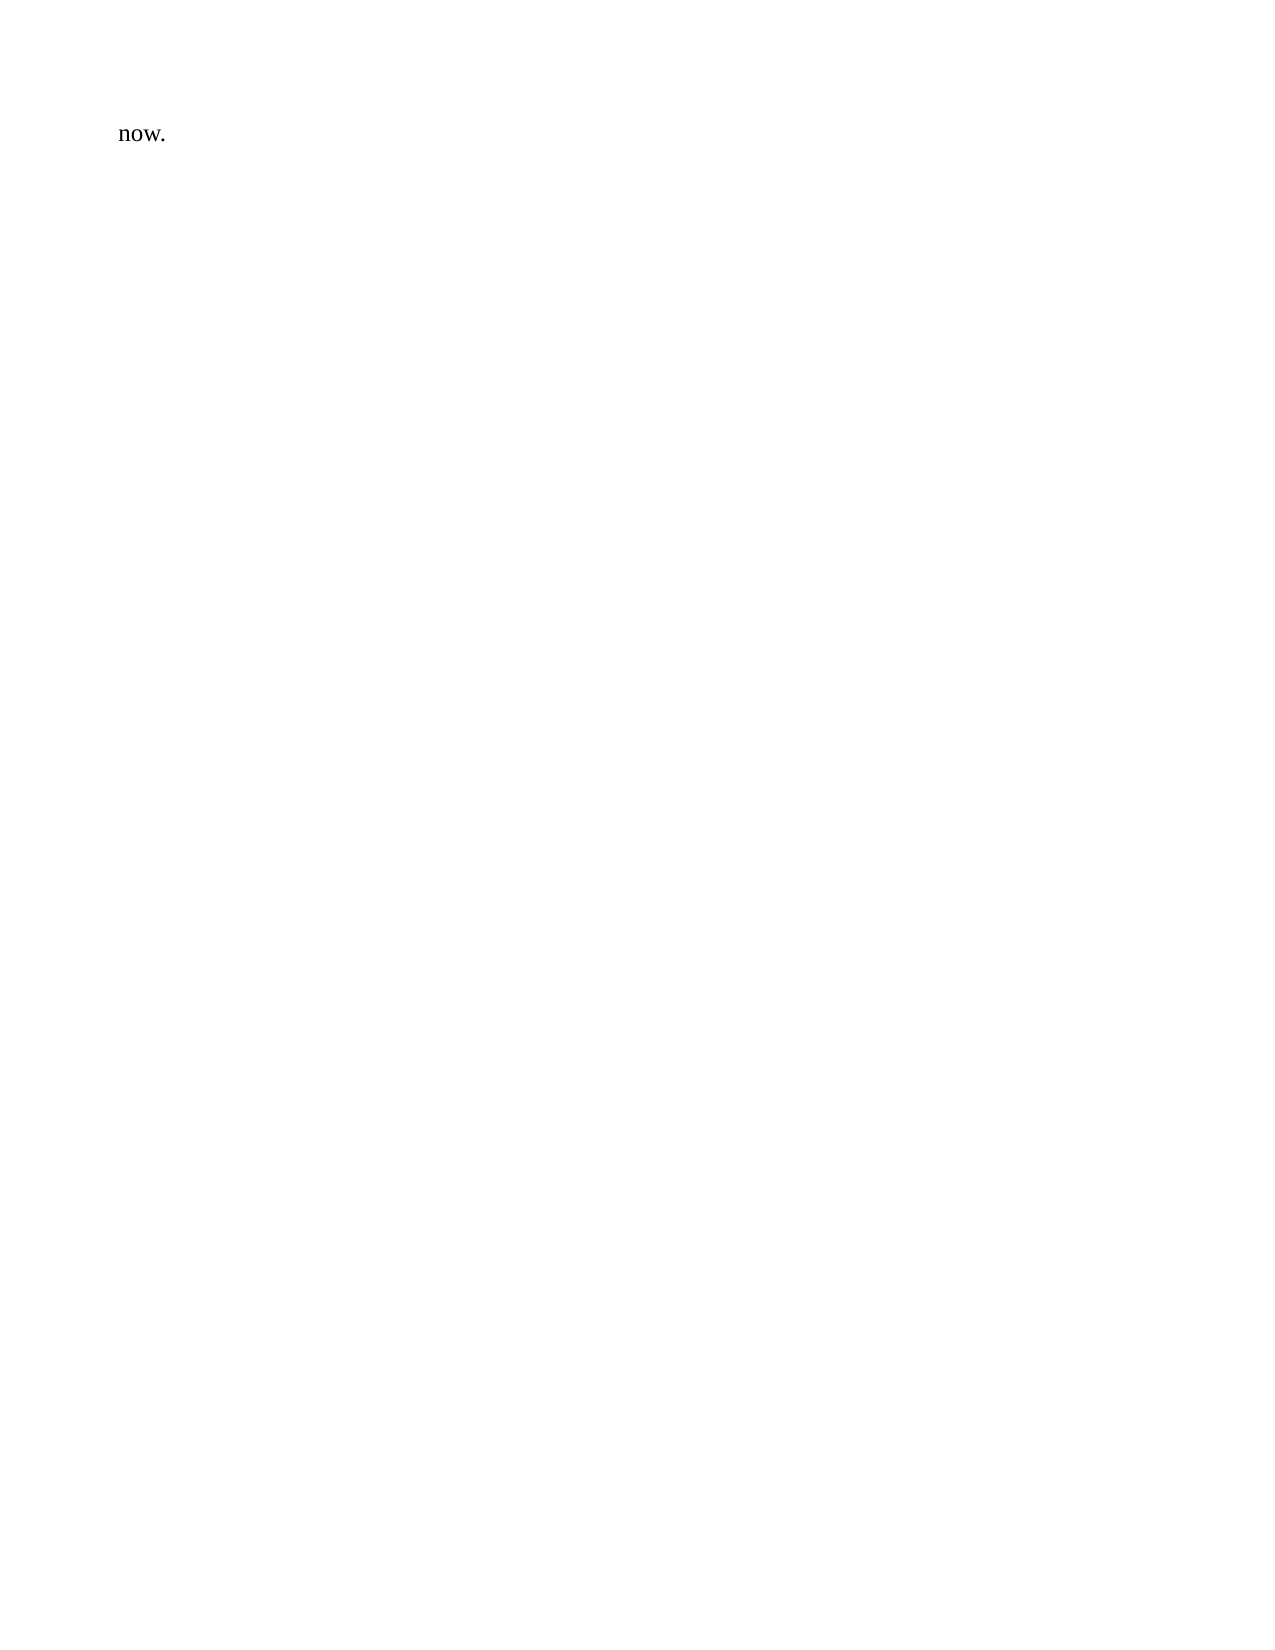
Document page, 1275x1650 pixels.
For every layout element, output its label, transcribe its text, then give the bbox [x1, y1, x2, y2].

text now. [118, 118, 1157, 147]
